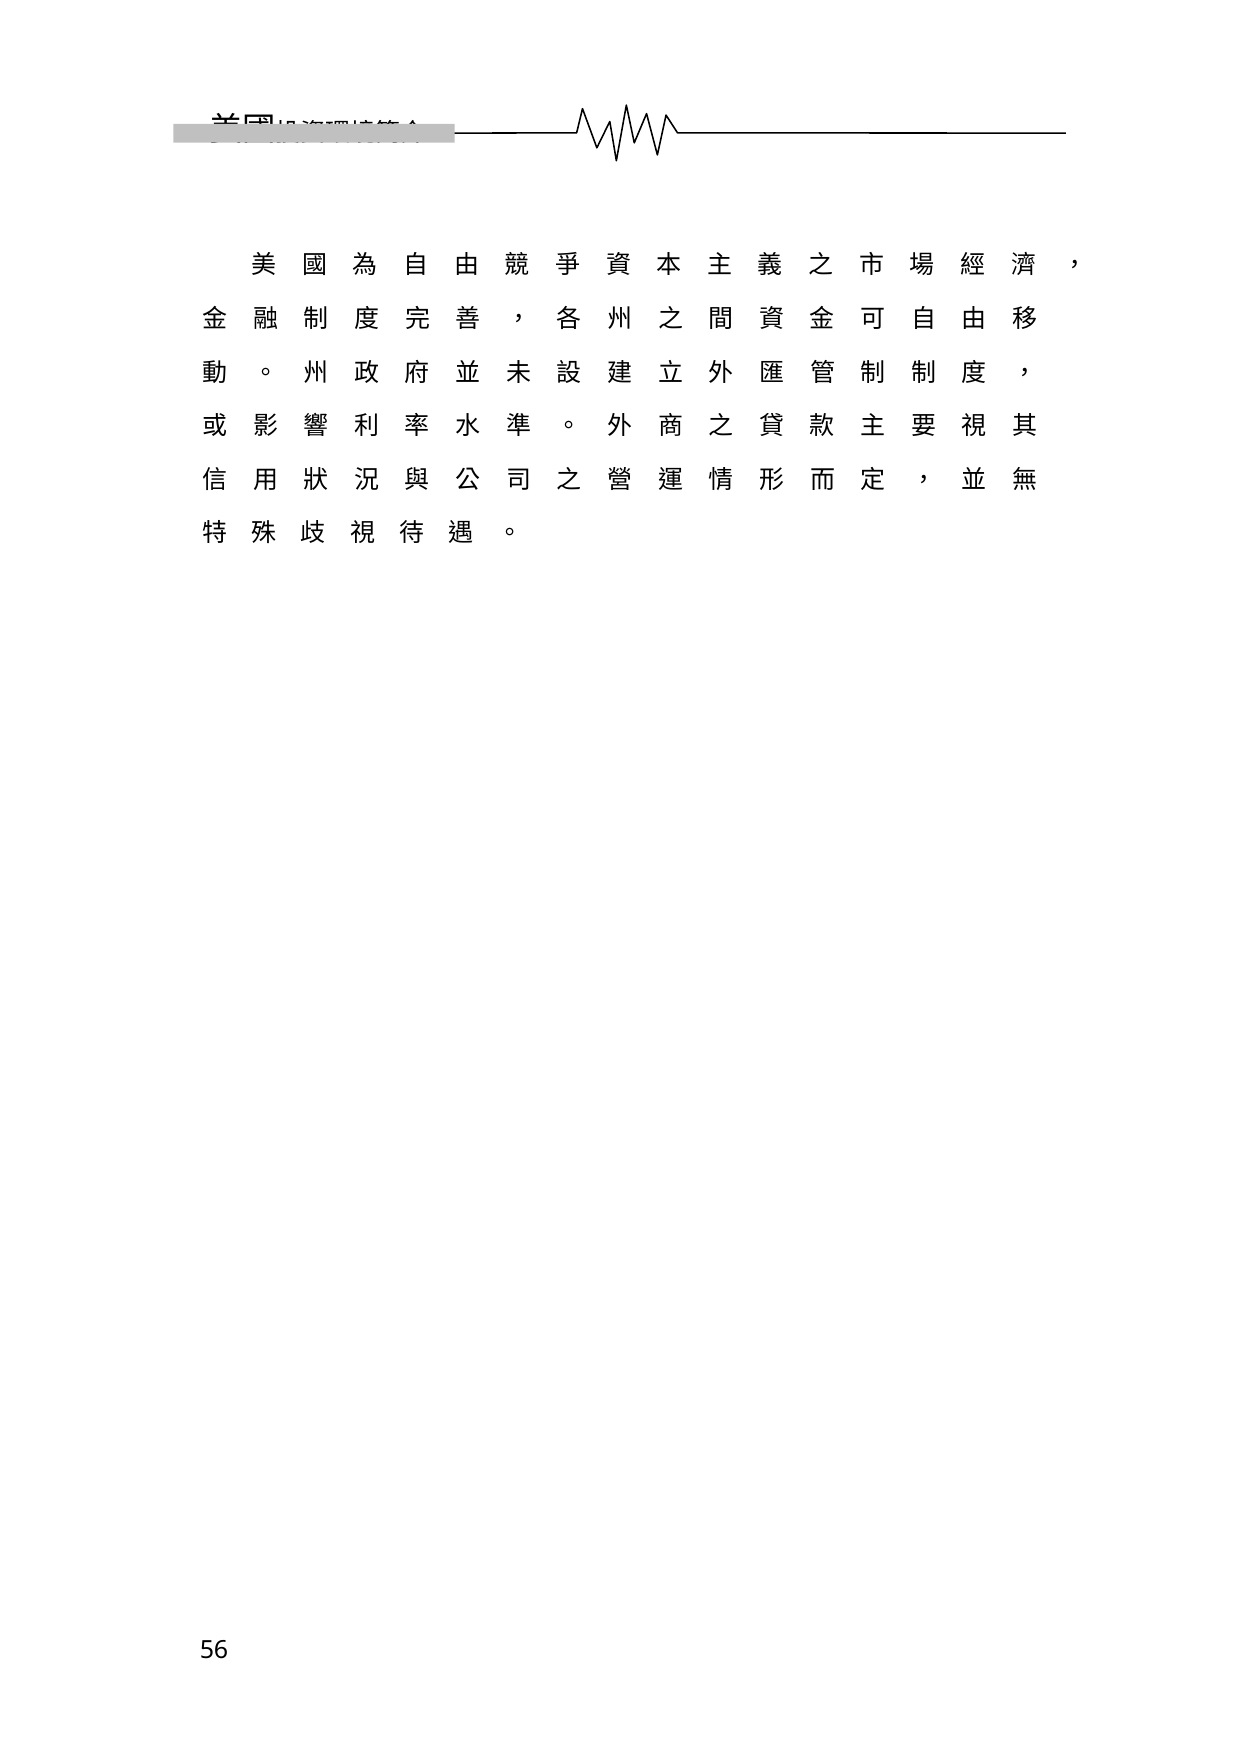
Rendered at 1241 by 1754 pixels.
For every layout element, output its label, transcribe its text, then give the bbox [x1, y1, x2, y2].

text 美國為自由競爭資本主義之市場經濟，金融制度完善，各州之間資金可自由移動。州政府並未設建立外匯管制制度，或影響利率水準。外商之貸款主要視其信用狀況與公司之營運情形而定，並無特殊歧視待遇。 [188, 236, 1063, 557]
